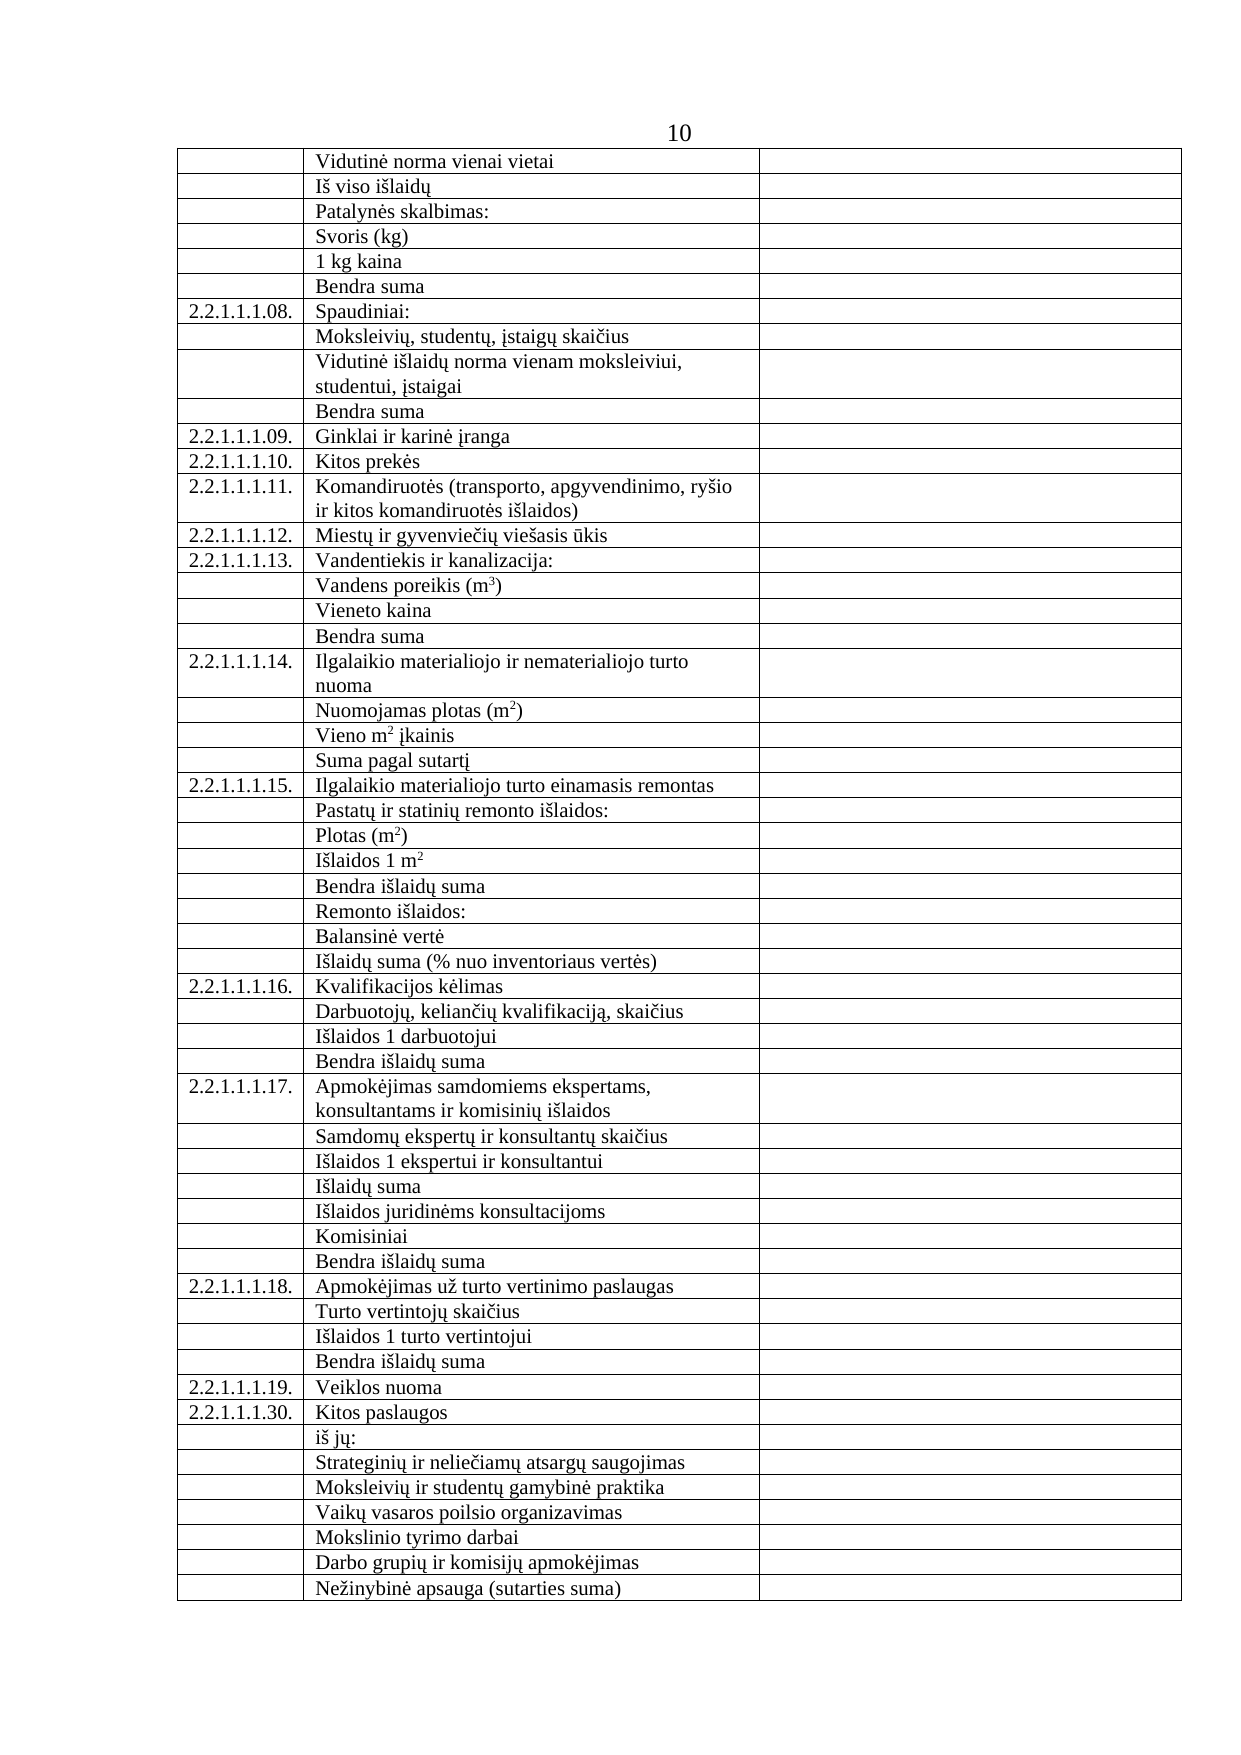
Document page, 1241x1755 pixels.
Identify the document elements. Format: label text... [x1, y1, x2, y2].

table_cell [178, 599, 303, 622]
table_cell [178, 624, 303, 648]
table_cell [760, 599, 1181, 622]
table_cell [760, 974, 1181, 998]
table_cell [178, 1475, 303, 1499]
table_cell Bendra išlaidų suma [304, 1049, 759, 1073]
table_cell [760, 1174, 1181, 1198]
table_cell Ginklai ir karinė įranga [304, 424, 759, 448]
table_cell [178, 174, 303, 198]
table_cell [760, 1450, 1181, 1474]
table_cell Kitos prekės [304, 449, 759, 473]
table_cell Išlaidų suma (% nuo inventoriaus vertės) [304, 949, 759, 973]
table_cell [760, 1525, 1181, 1549]
table_cell [760, 474, 1181, 522]
table_cell Patalynės skalbimas: [304, 199, 759, 223]
table_cell [178, 1450, 303, 1474]
table_cell [760, 1299, 1181, 1323]
table_cell [760, 1249, 1181, 1273]
table_cell [760, 224, 1181, 248]
table_cell [760, 249, 1181, 273]
table_cell 2.2.1.1.1.13. [178, 548, 303, 572]
table_cell [760, 798, 1181, 822]
table_cell Bendra suma [304, 274, 759, 298]
table_cell [760, 1500, 1181, 1524]
table_cell Darbo grupių ir komisijų apmokėjimas [304, 1550, 759, 1574]
table_cell [178, 798, 303, 822]
table_cell Darbuotojų, keliančių kvalifikaciją, skaičius [304, 999, 759, 1023]
table_cell [760, 399, 1181, 423]
table_cell [760, 999, 1181, 1023]
table_cell Vidutinė išlaidų norma vienam moksleiviui, studentui, įstaigai [304, 350, 759, 398]
table_cell [760, 899, 1181, 923]
table_cell [178, 1425, 303, 1449]
table_cell Komandiruotės (transporto, apgyvendinimo, ryšio ir kitos komandiruotės išlaidos) [304, 474, 759, 522]
table_cell [760, 823, 1181, 847]
table_cell [178, 224, 303, 248]
table_cell Išlaidos 1 darbuotojui [304, 1024, 759, 1048]
table_cell [760, 1149, 1181, 1173]
table_cell Nuomojamas plotas (m2) [304, 698, 759, 722]
table_cell Komisiniai [304, 1224, 759, 1248]
table_cell Vaikų vasaros poilsio organizavimas [304, 1500, 759, 1524]
table_cell Iš viso išlaidų [304, 174, 759, 198]
table_cell [178, 249, 303, 273]
table_cell Bendra suma [304, 624, 759, 648]
table_cell Svoris (kg) [304, 224, 759, 248]
table_cell [760, 924, 1181, 948]
table_cell [760, 1475, 1181, 1499]
table_cell [178, 1350, 303, 1373]
table_cell Samdomų ekspertų ir konsultantų skaičius [304, 1124, 759, 1148]
table_cell Moksleivių ir studentų gamybinė praktika [304, 1475, 759, 1499]
table_cell 1 kg kaina [304, 249, 759, 273]
table_cell [178, 199, 303, 223]
table_cell [178, 999, 303, 1023]
table_cell [178, 573, 303, 597]
table_cell [178, 1124, 303, 1148]
table_cell 2.2.1.1.1.16. [178, 974, 303, 998]
table_cell Pastatų ir statinių remonto išlaidos: [304, 798, 759, 822]
table_cell 2.2.1.1.1.17. [178, 1074, 303, 1122]
table_cell [178, 748, 303, 772]
table_cell 2.2.1.1.1.11. [178, 474, 303, 522]
table_cell [760, 748, 1181, 772]
table_cell 2.2.1.1.1.08. [178, 299, 303, 323]
table_cell Bendra suma [304, 399, 759, 423]
table_cell [178, 1550, 303, 1574]
table_cell Kvalifikacijos kėlimas [304, 974, 759, 998]
table_cell Apmokėjimas už turto vertinimo paslaugas [304, 1274, 759, 1298]
table_cell [760, 324, 1181, 348]
table_cell [760, 874, 1181, 898]
table_cell 2.2.1.1.1.14. [178, 649, 303, 697]
table_cell [760, 1024, 1181, 1048]
table_cell Bendra išlaidų suma [304, 1249, 759, 1273]
table_cell Bendra išlaidų suma [304, 1350, 759, 1373]
table_cell [760, 199, 1181, 223]
table_cell [178, 324, 303, 348]
table_cell [760, 1199, 1181, 1223]
table_cell Kitos paslaugos [304, 1400, 759, 1424]
table_cell Vandens poreikis (m3) [304, 573, 759, 597]
table_cell [178, 949, 303, 973]
table_cell [178, 823, 303, 847]
table_cell [178, 1575, 303, 1599]
table_cell Plotas (m2) [304, 823, 759, 847]
table_cell [178, 899, 303, 923]
table_cell Apmokėjimas samdomiems ekspertams, konsultantams ir komisinių išlaidos [304, 1074, 759, 1122]
table_cell 2.2.1.1.1.30. [178, 1400, 303, 1424]
table_cell [178, 1049, 303, 1073]
table_cell iš jų: [304, 1425, 759, 1449]
table_cell [178, 849, 303, 872]
table_cell Išlaidos 1 turto vertintojui [304, 1324, 759, 1348]
table_cell [178, 1224, 303, 1248]
table_cell Vieneto kaina [304, 599, 759, 622]
table_cell [760, 523, 1181, 547]
table_cell Turto vertintojų skaičius [304, 1299, 759, 1323]
table_cell [760, 624, 1181, 648]
table_cell Išlaidos juridinėms konsultacijoms [304, 1199, 759, 1223]
table_cell [760, 698, 1181, 722]
table_cell 2.2.1.1.1.18. [178, 1274, 303, 1298]
table_cell [760, 1575, 1181, 1599]
table_cell [760, 1224, 1181, 1248]
table_cell 2.2.1.1.1.12. [178, 523, 303, 547]
table_cell [178, 399, 303, 423]
table_cell [178, 1024, 303, 1048]
table_cell [760, 299, 1181, 323]
table_cell [760, 949, 1181, 973]
table_cell [178, 274, 303, 298]
table_cell [760, 1350, 1181, 1373]
table_cell [760, 449, 1181, 473]
table_cell [178, 1149, 303, 1173]
table_cell [760, 1425, 1181, 1449]
table_cell Išlaidos 1 ekspertui ir konsultantui [304, 1149, 759, 1173]
table_cell 2.2.1.1.1.10. [178, 449, 303, 473]
table_cell Balansinė vertė [304, 924, 759, 948]
table_cell [178, 149, 303, 173]
table_cell [760, 274, 1181, 298]
table_cell [760, 1324, 1181, 1348]
table_cell [178, 924, 303, 948]
table_cell [760, 424, 1181, 448]
table_cell [178, 874, 303, 898]
table_cell Suma pagal sutartį [304, 748, 759, 772]
table_cell [178, 723, 303, 747]
table_cell [760, 849, 1181, 872]
table_cell 2.2.1.1.1.15. [178, 773, 303, 797]
table_cell [178, 1299, 303, 1323]
table_cell [760, 649, 1181, 697]
table_cell [760, 1375, 1181, 1399]
table_cell [178, 1324, 303, 1348]
table_cell 2.2.1.1.1.09. [178, 424, 303, 448]
table_cell [178, 1249, 303, 1273]
table_cell [760, 723, 1181, 747]
table_cell Ilgalaikio materialiojo turto einamasis remontas [304, 773, 759, 797]
table_cell [760, 1274, 1181, 1298]
table_cell [760, 773, 1181, 797]
table_cell [178, 698, 303, 722]
table_cell [178, 1199, 303, 1223]
table_cell [178, 1525, 303, 1549]
table_cell [760, 1550, 1181, 1574]
table_cell Bendra išlaidų suma [304, 874, 759, 898]
table_cell Spaudiniai: [304, 299, 759, 323]
table_cell Remonto išlaidos: [304, 899, 759, 923]
table_cell 2.2.1.1.1.19. [178, 1375, 303, 1399]
table_cell [760, 573, 1181, 597]
table_cell Išlaidų suma [304, 1174, 759, 1198]
table_cell Miestų ir gyvenviečių viešasis ūkis [304, 523, 759, 547]
table_cell Vidutinė norma vienai vietai [304, 149, 759, 173]
table_cell [760, 350, 1181, 398]
table_cell Mokslinio tyrimo darbai [304, 1525, 759, 1549]
table_cell Strateginių ir neliečiamų atsargų saugojimas [304, 1450, 759, 1474]
table_cell [178, 1174, 303, 1198]
table_cell Vandentiekis ir kanalizacija: [304, 548, 759, 572]
table_cell [760, 174, 1181, 198]
table_cell [760, 548, 1181, 572]
table_cell Nežinybinė apsauga (sutarties suma) [304, 1575, 759, 1599]
table_cell Veiklos nuoma [304, 1375, 759, 1399]
table_cell [760, 1400, 1181, 1424]
table_cell Vieno m2 įkainis [304, 723, 759, 747]
table_cell [760, 149, 1181, 173]
table_cell [178, 350, 303, 398]
table_cell [760, 1049, 1181, 1073]
table_cell [760, 1124, 1181, 1148]
table_cell [178, 1500, 303, 1524]
table_cell Moksleivių, studentų, įstaigų skaičius [304, 324, 759, 348]
table_cell [760, 1074, 1181, 1122]
table_cell Ilgalaikio materialiojo ir nematerialiojo turto nuoma [304, 649, 759, 697]
table_cell Išlaidos 1 m2 [304, 849, 759, 872]
